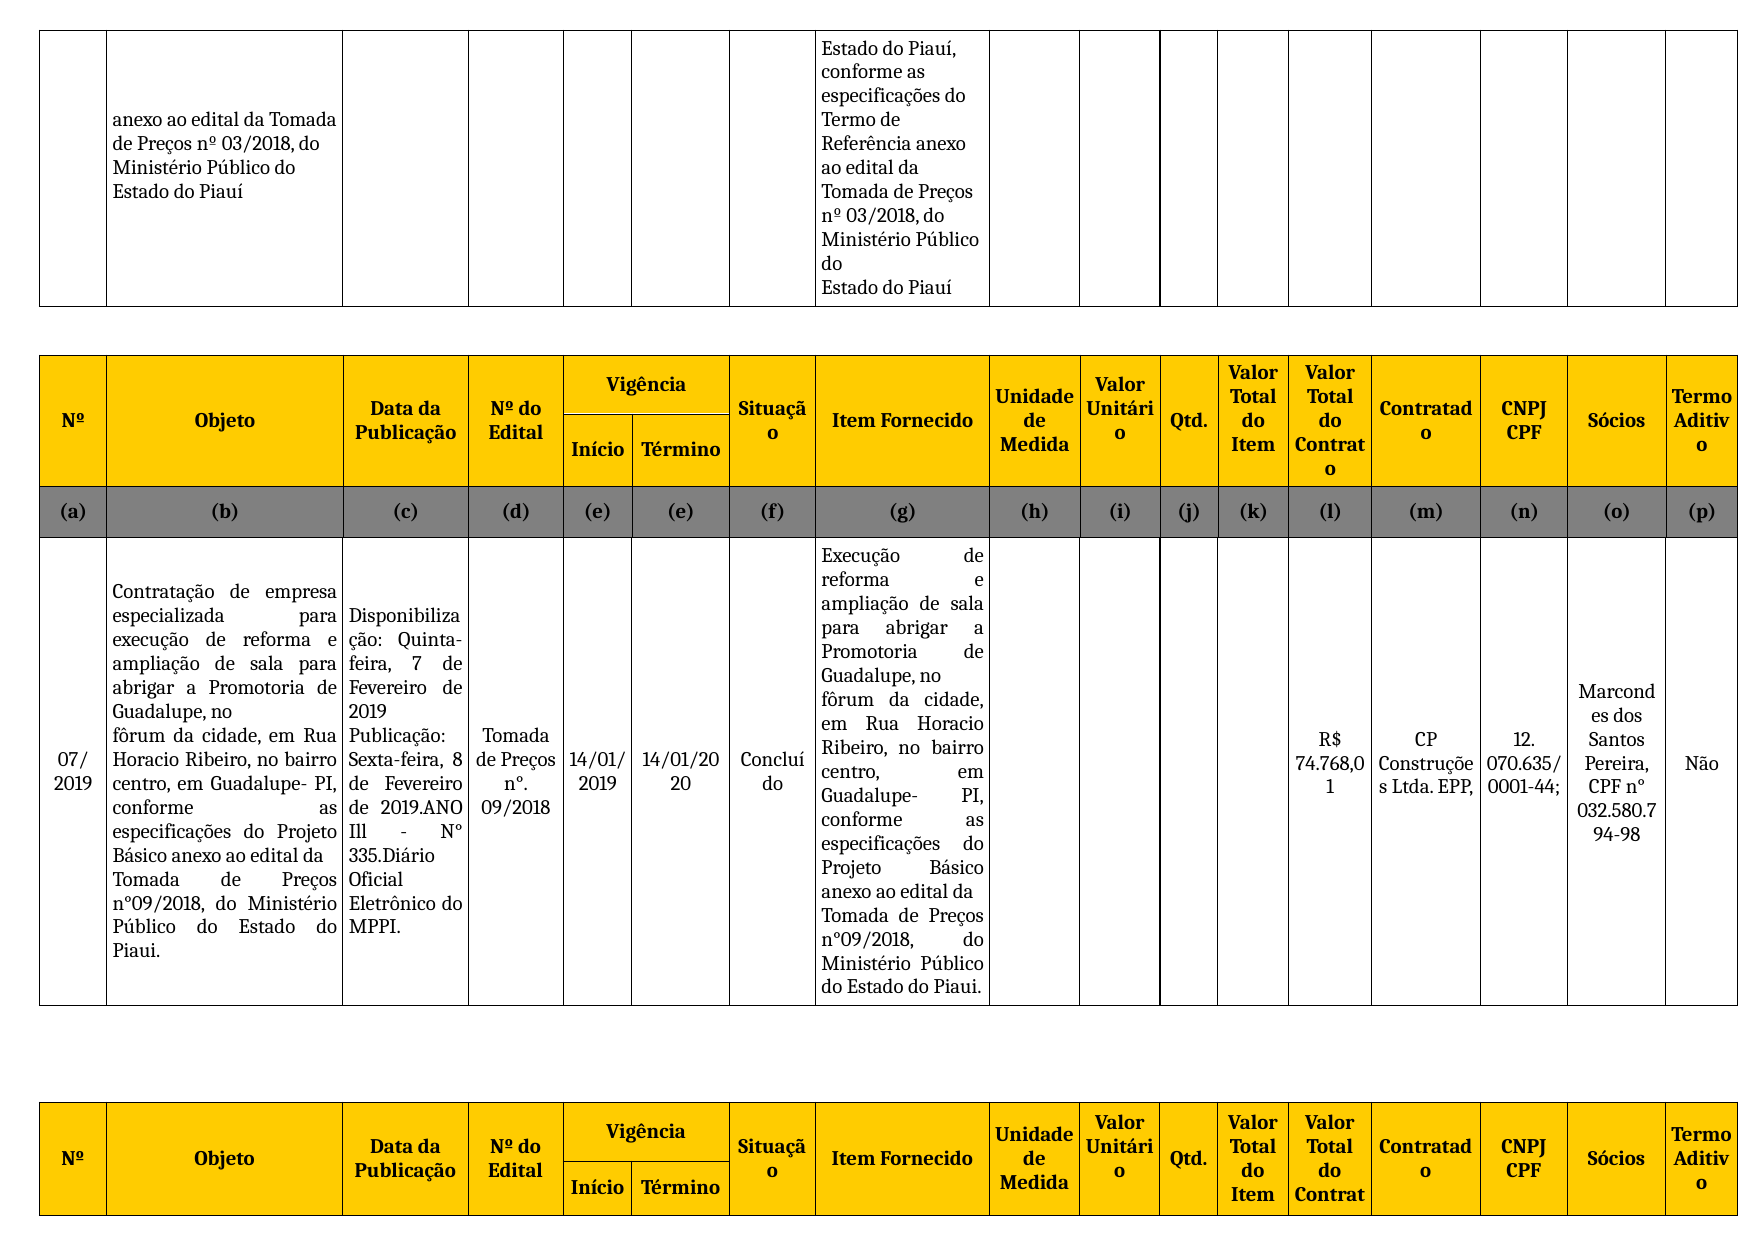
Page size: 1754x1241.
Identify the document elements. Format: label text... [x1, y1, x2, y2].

table_cell Término [632, 1162, 729, 1215]
table_cell Início [564, 1162, 631, 1215]
table_cell [1666, 31, 1737, 306]
table_cell (e) [564, 487, 632, 537]
table_header Objeto [107, 356, 343, 486]
table_cell Estado do Piauí, conforme as especificações do Termo de Referência anexo ao edital da Tomada de Preços nº 03/2018, do Ministério Público do Estado do Piauí [816, 31, 989, 306]
table_cell CP Construções Ltda. EPP, [1372, 538, 1480, 1005]
table_header Item Fornecido [816, 1103, 989, 1215]
table_cell anexo ao edital da Tomada de Preços nº 03/2018, do Ministério Público do Estado do Piauí [107, 31, 342, 306]
table_header Termo Aditivo [1666, 1103, 1737, 1215]
table_cell [1161, 538, 1217, 1005]
table_header Data da Publicação [343, 1103, 468, 1215]
table_cell (d) [469, 487, 563, 537]
table_cell R$ 74.768,01 [1289, 538, 1371, 1005]
table_cell [40, 31, 106, 306]
table_header CNPJ CPF [1481, 1103, 1567, 1215]
table_cell (c) [344, 487, 468, 537]
table_cell (a) [40, 487, 106, 537]
table_cell [1568, 31, 1665, 306]
table_cell (j) [1161, 487, 1218, 537]
table_header Contratado [1372, 356, 1480, 486]
table_cell Marcondes dos Santos Pereira, CPF n° 032.580.794-98 [1568, 538, 1665, 1005]
table_header Valor Total do Item [1219, 356, 1288, 486]
table_cell (b) [107, 487, 343, 537]
table_cell (i) [1081, 487, 1160, 537]
table_cell [1289, 31, 1371, 306]
table_header Contratado [1372, 1103, 1480, 1215]
table_header Sócios [1568, 1103, 1665, 1215]
table_header Objeto [107, 1103, 342, 1215]
table_cell 12. 070.635/0001-44; [1481, 538, 1567, 1005]
table_header Nº [40, 1103, 106, 1215]
table_header Nº [40, 356, 106, 486]
table_cell [1161, 31, 1217, 306]
table_cell (k) [1219, 487, 1288, 537]
table_header Situação [730, 356, 815, 486]
table_header Data da Publicação [344, 356, 468, 486]
table_cell [990, 31, 1079, 306]
table_cell [469, 31, 563, 306]
table_cell (l) [1289, 487, 1371, 537]
table_header Valor Total do Item [1218, 1103, 1288, 1215]
table_cell (m) [1372, 487, 1480, 537]
table_cell (f) [730, 487, 815, 537]
table_header Qtd. [1160, 1103, 1217, 1215]
table_header Unidade de Medida [990, 1103, 1079, 1215]
table_cell (g) [816, 487, 989, 537]
table_cell (e) [633, 487, 729, 537]
table_cell Execução de reforma e ampliação de sala para abrigar a Promotoria de Guadalupe, no fôrum da cidade, em Rua Horacio Ribeiro, no bairro centro, em Guadalupe- PI, conforme as especificações do Projeto Básico anexo ao edital da Tomada de Preços n°09/2018, do Ministério Público do Estado do Piaui. [816, 538, 989, 1005]
table_cell [632, 31, 729, 306]
table_cell [1481, 31, 1567, 306]
table_header Nº do Edital [469, 1103, 563, 1215]
table_header Situação [730, 1103, 815, 1215]
table_cell [564, 31, 631, 306]
table_cell Início [564, 415, 632, 486]
table_header Vigência [564, 356, 729, 413]
table_cell (n) [1481, 487, 1567, 537]
table_header Qtd. [1161, 356, 1218, 486]
table_header Nº do Edital [469, 356, 563, 486]
table_header Valor Unitário [1080, 1103, 1159, 1215]
table_cell Disponibilização: Quinta-feira, 7 de Fevereiro de 2019 Publicação: Sexta-feira, 8 de Fevereiro de 2019.ANO Ill - N° 335.Diário Oficial Eletrônico do MPPI. [343, 538, 468, 1005]
table_cell [1218, 31, 1288, 306]
table_cell (h) [990, 487, 1080, 537]
table_cell [1080, 538, 1159, 1005]
table_header Valor Total do Contrato [1289, 1103, 1371, 1215]
table_cell [1218, 538, 1288, 1005]
table_cell [1080, 31, 1159, 306]
table_header Termo Aditivo [1667, 356, 1737, 486]
table_header Item Fornecido [816, 356, 989, 486]
table_header Valor Unitário [1081, 356, 1160, 486]
table_header Sócios [1568, 356, 1666, 486]
table_header Vigência [564, 1103, 729, 1161]
table_header CNPJ CPF [1481, 356, 1567, 486]
table_cell [730, 31, 815, 306]
table_cell [1372, 31, 1480, 306]
table_header Unidade de Medida [990, 356, 1080, 486]
table_cell Concluído [730, 538, 815, 1005]
table_cell 07/ 2019 [40, 538, 106, 1005]
table_cell Não [1666, 538, 1737, 1005]
table_cell Término [633, 415, 729, 486]
table_cell (p) [1667, 487, 1737, 537]
table_cell (o) [1568, 487, 1666, 537]
table_cell [990, 538, 1079, 1005]
table_cell Tomada de Preços n°. 09/2018 [469, 538, 563, 1005]
table_header Valor Total do Contrato [1289, 356, 1371, 486]
table_cell 14/01/2020 [632, 538, 729, 1005]
table_cell [343, 31, 468, 306]
table_cell 14/01/2019 [564, 538, 631, 1005]
table_cell Contratação de empresa especializada para execução de reforma e ampliação de sala para abrigar a Promotoria de Guadalupe, no fôrum da cidade, em Rua Horacio Ribeiro, no bairro centro, em Guadalupe- PI, conforme as especificações do Projeto Básico anexo ao edital da Tomada de Preços n°09/2018, do Ministério Público do Estado do Piaui. [107, 538, 342, 1005]
